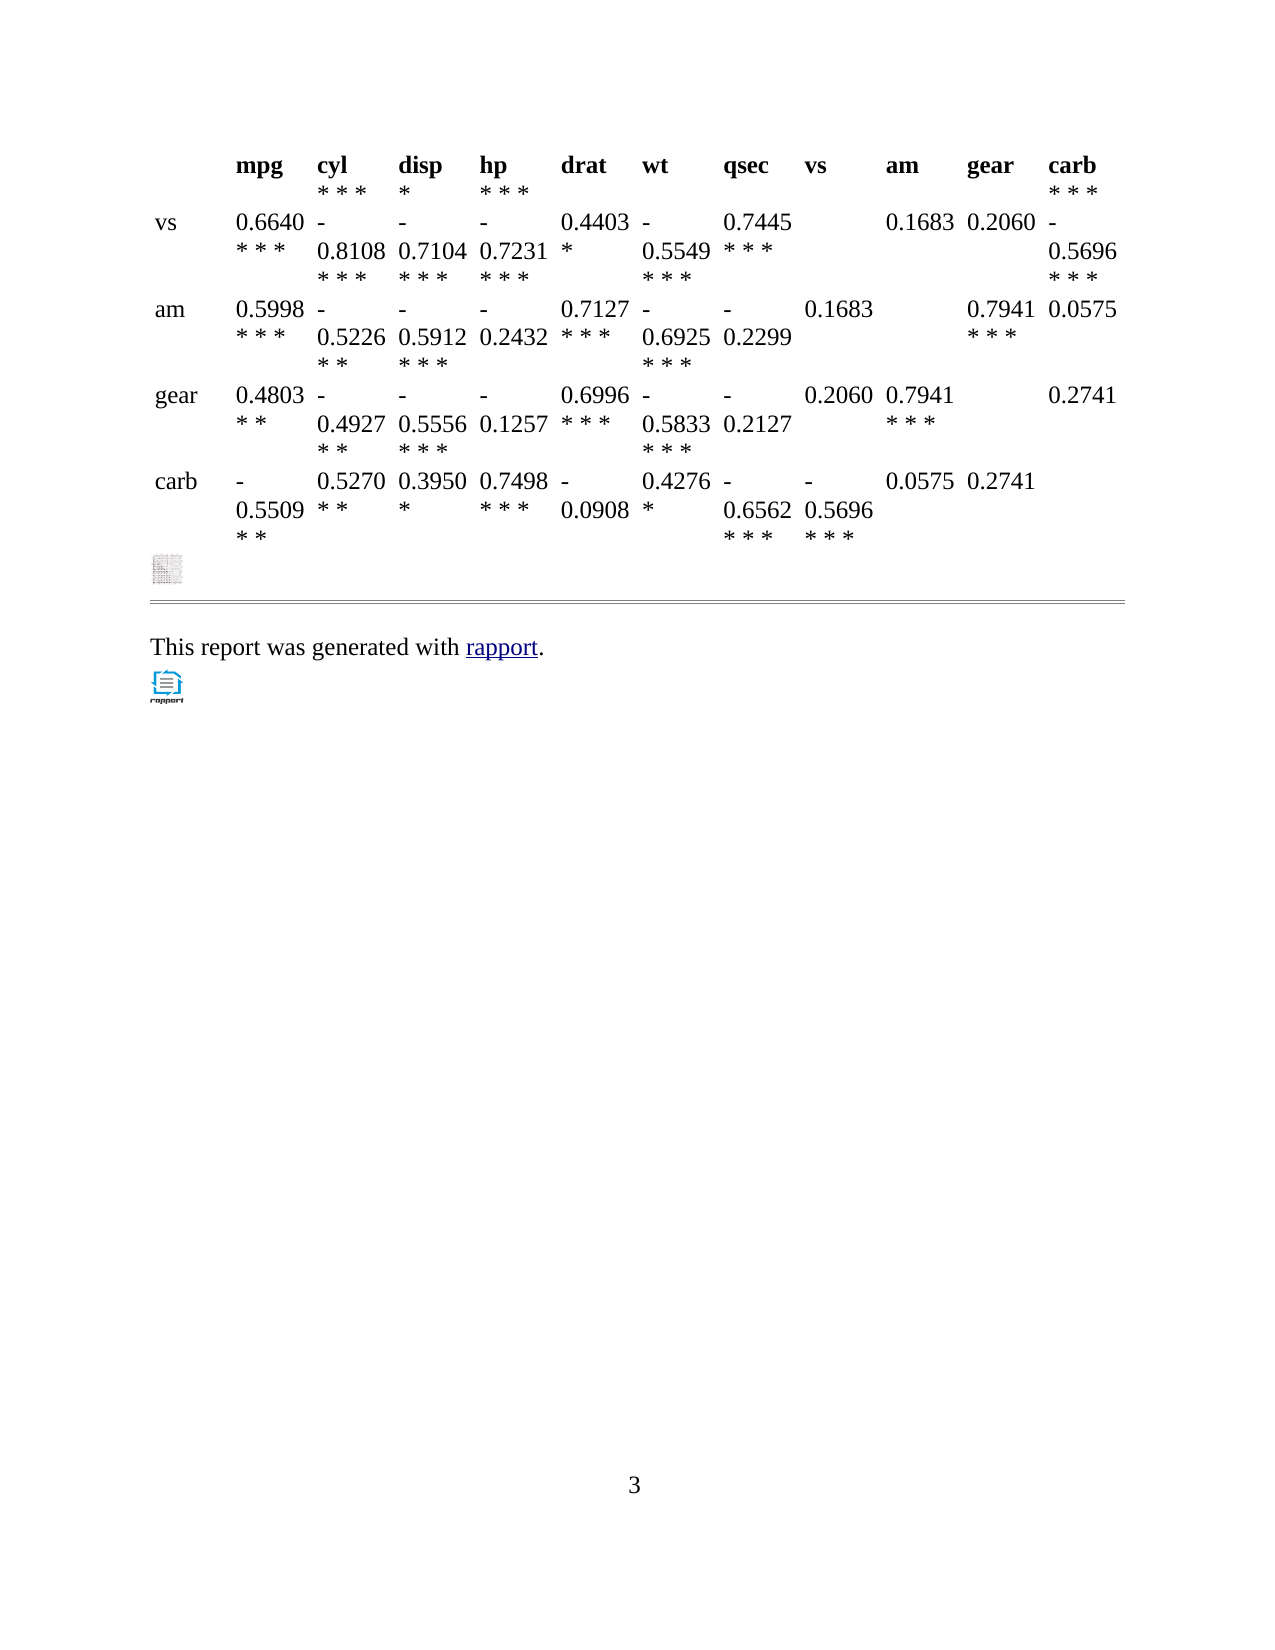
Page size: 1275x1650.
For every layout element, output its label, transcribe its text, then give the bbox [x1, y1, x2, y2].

table_cell 0.2741 [963, 466, 1044, 552]
table_cell -0.5696 * * * [800, 466, 881, 552]
table_cell [881, 179, 962, 207]
table_cell -0.2299 [719, 294, 800, 380]
table_cell am [150, 294, 231, 380]
table_cell -0.4927 * * [313, 380, 394, 466]
table_cell 0.7127 * * * [556, 294, 637, 380]
table_cell 0.7941 * * * [881, 380, 962, 466]
table_cell -0.5833 * * * [638, 380, 719, 466]
table_cell 0.6996 * * * [556, 380, 637, 466]
table_cell -0.5556 * * * [394, 380, 475, 466]
table_cell 0.5270 * * [313, 466, 394, 552]
text This report was generated with rapport. [150, 632, 1125, 661]
table_cell -0.6562 * * * [719, 466, 800, 552]
picture [150, 552, 184, 586]
table_cell [150, 179, 231, 207]
table_header drat [556, 150, 637, 179]
table_cell 0.6640 * * * [231, 208, 312, 294]
table_cell -0.5509 * * [231, 466, 312, 552]
table_cell carb [150, 466, 231, 552]
table_cell 0.4276 * [638, 466, 719, 552]
table_cell 0.4803 * * [231, 380, 312, 466]
table_cell [963, 179, 1044, 207]
table_cell [800, 208, 881, 294]
table_cell 0.2741 [1044, 380, 1125, 466]
table_cell 0.3950 * [394, 466, 475, 552]
table_header carb [1044, 150, 1125, 179]
table_cell * [394, 179, 475, 207]
table_cell [881, 294, 962, 380]
table_header qsec [719, 150, 800, 179]
table_cell -0.6925 * * * [638, 294, 719, 380]
table_header mpg [231, 150, 312, 179]
table_cell -0.5549 * * * [638, 208, 719, 294]
table_header am [881, 150, 962, 179]
table_cell [231, 179, 312, 207]
table_cell -0.5696 * * * [1044, 208, 1125, 294]
table_cell [638, 179, 719, 207]
table_cell [719, 179, 800, 207]
table_cell -0.1257 [475, 380, 556, 466]
table_cell 0.0575 [881, 466, 962, 552]
table_header [150, 150, 231, 179]
table_cell * * * [313, 179, 394, 207]
table_cell 0.7498 * * * [475, 466, 556, 552]
table_cell -0.5912 * * * [394, 294, 475, 380]
table_cell 0.7445 * * * [719, 208, 800, 294]
table_cell * * * [475, 179, 556, 207]
table_header cyl [313, 150, 394, 179]
table_cell 0.7941 * * * [963, 294, 1044, 380]
picture [150, 669, 184, 704]
table_cell -0.5226 * * [313, 294, 394, 380]
table_cell [1044, 466, 1125, 552]
table_header disp [394, 150, 475, 179]
table_cell 0.2060 [963, 208, 1044, 294]
table_cell -0.0908 [556, 466, 637, 552]
table_header vs [800, 150, 881, 179]
table_cell * * * [1044, 179, 1125, 207]
table_cell [556, 179, 637, 207]
table_cell -0.7104 * * * [394, 208, 475, 294]
table_cell gear [150, 380, 231, 466]
table_cell 0.1683 [800, 294, 881, 380]
table_cell -0.2127 [719, 380, 800, 466]
table_cell 0.4403 * [556, 208, 637, 294]
table_cell -0.2432 [475, 294, 556, 380]
table_header hp [475, 150, 556, 179]
table_cell vs [150, 208, 231, 294]
table_cell 0.0575 [1044, 294, 1125, 380]
table_cell -0.7231 * * * [475, 208, 556, 294]
table_cell 0.2060 [800, 380, 881, 466]
table_cell 0.1683 [881, 208, 962, 294]
table_cell [963, 380, 1044, 466]
table_header gear [963, 150, 1044, 179]
table_cell 0.5998 * * * [231, 294, 312, 380]
table_header wt [638, 150, 719, 179]
table_cell -0.8108 * * * [313, 208, 394, 294]
table_cell [800, 179, 881, 207]
